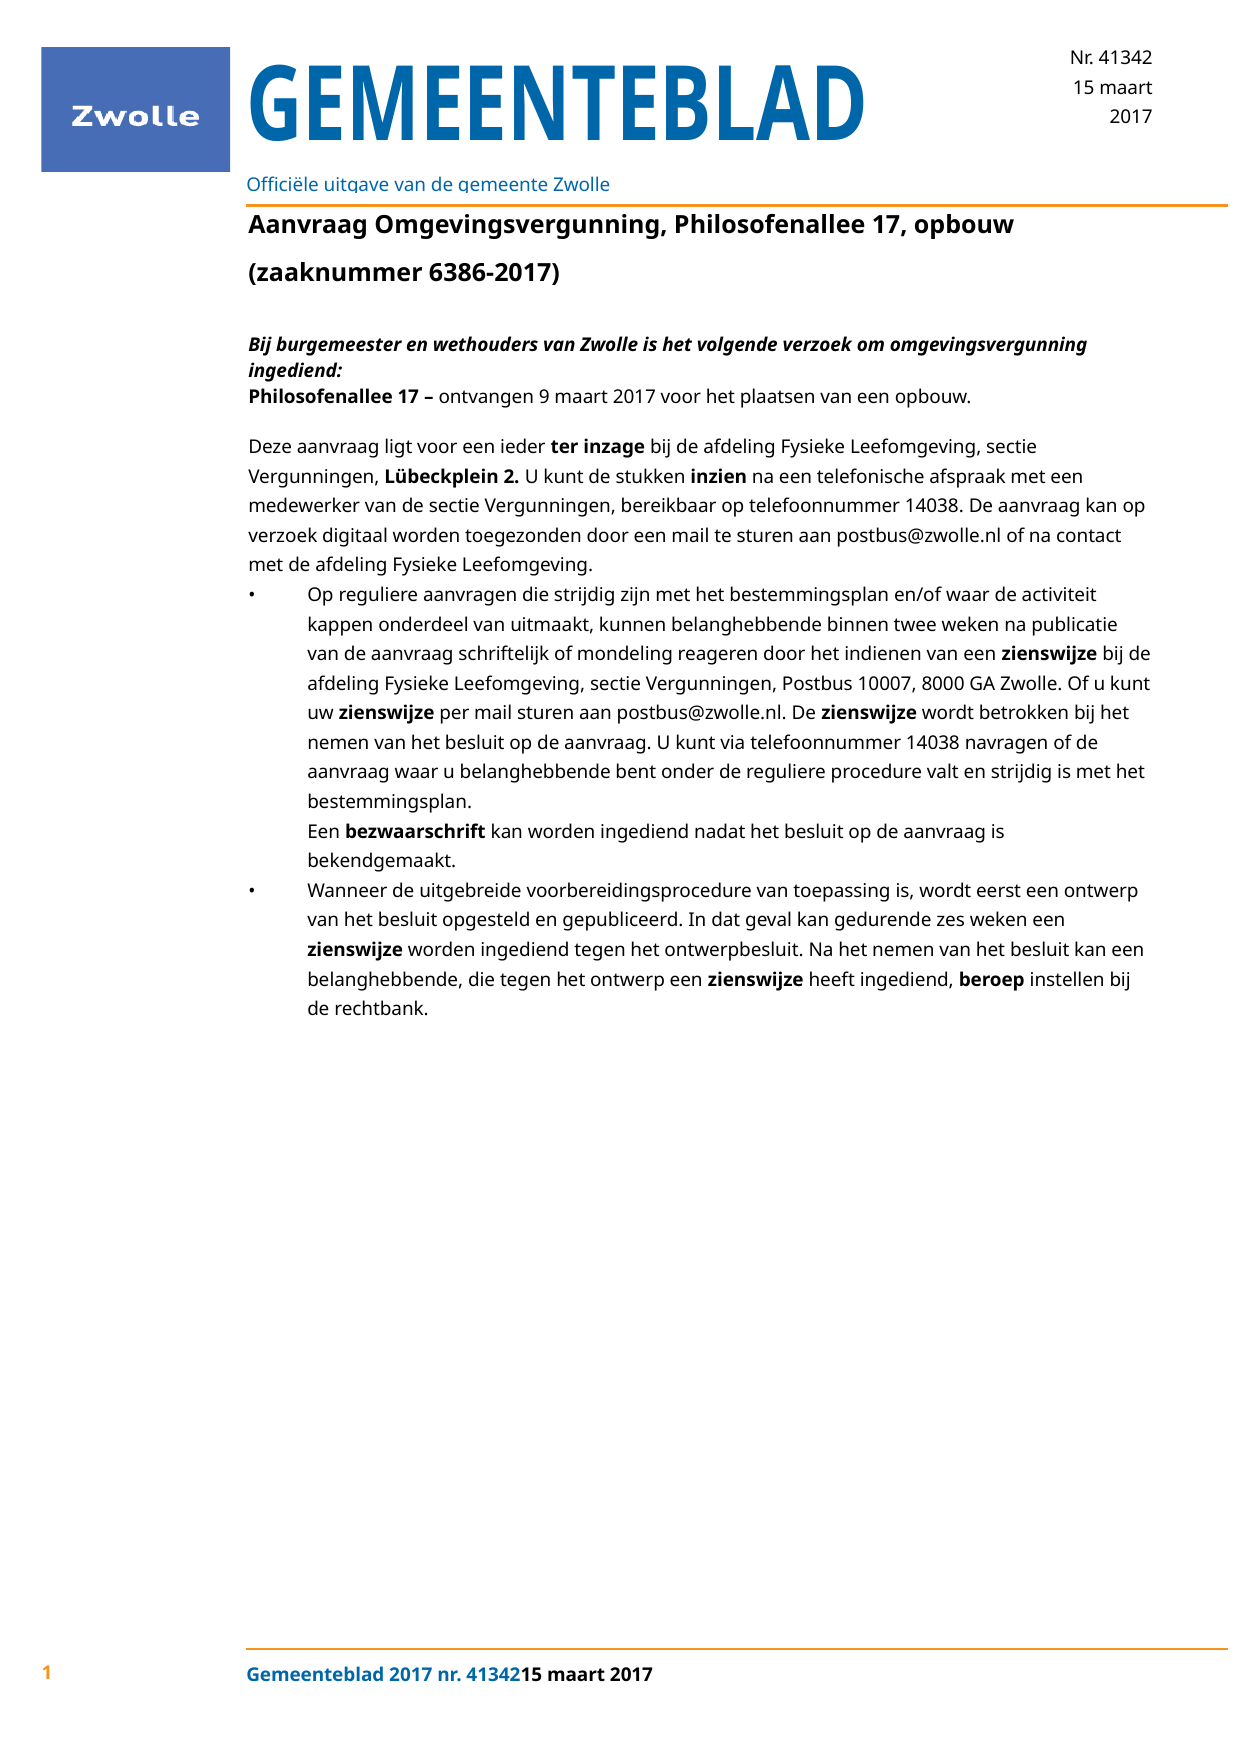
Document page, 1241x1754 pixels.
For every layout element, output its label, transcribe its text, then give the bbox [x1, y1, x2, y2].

text Philosofenallee 17 – ontvangen 9 maart 2017 voor het plaatsen van een opbouw. [248, 383, 1152, 409]
list Wanneer de uitgebreide voorbereidingsprocedure van toepassing is, wordt eerst een ontwerp van het besluit opgesteld en gepubliceerd. In dat geval kan gedurende zes weken een zienswijze worden ingediend tegen het ontwerpbesluit. Na het nemen van het besluit kan een belanghebbende, die tegen het ontwerp een zienswijze heeft ingediend, beroep instellen bij de rechtbank. [248, 877, 1152, 1021]
text Bij burgemeester en wethouders van Zwolle is het volgende verzoek om omgevingsvergunning ingediend: [248, 331, 1152, 383]
list Een bezwaarschrift kan worden ingediend nadat het besluit op de aanvraag is bekendgemaakt. [248, 818, 1152, 873]
picture [41, 47, 231, 172]
list Op reguliere aanvragen die strijdig zijn met het bestemmingsplan en/of waar de activiteit kappen onderdeel van uitmaakt, kunnen belanghebbende binnen twee weken na publicatie van de aanvraag schriftelijk of mondeling reageren door het indienen van een zienswijze bij de afdeling Fysieke Leefomgeving, sectie Vergunningen, Postbus 10007, 8000 GA Zwolle. Of u kunt uw zienswijze per mail sturen aan postbus@zwolle.nl. De zienswijze wordt betrokken bij het nemen van het besluit op de aanvraag. U kunt via telefoonnummer 14038 navragen of de aanvraag waar u belanghebbende bent onder de reguliere procedure valt en strijdig is met het bestemmingsplan. [248, 581, 1152, 814]
text Aanvraag Omgevingsvergunning, Philosofenallee 17, opbouw (zaaknummer 6386-2017) [248, 207, 1152, 288]
text Deze aanvraag ligt voor een ieder ter inzage bij de afdeling Fysieke Leefomgeving, sectie Vergunningen, Lübeckplein 2. U kunt de stukken inzien na een telefonische afspraak met een medewerker van de sectie Vergunningen, bereikbaar op telefoonnummer 14038. De aanvraag kan op verzoek digitaal worden toegezonden door een mail te sturen aan postbus@zwolle.nl of na contact met de afdeling Fysieke Leefomgeving. [248, 433, 1152, 577]
